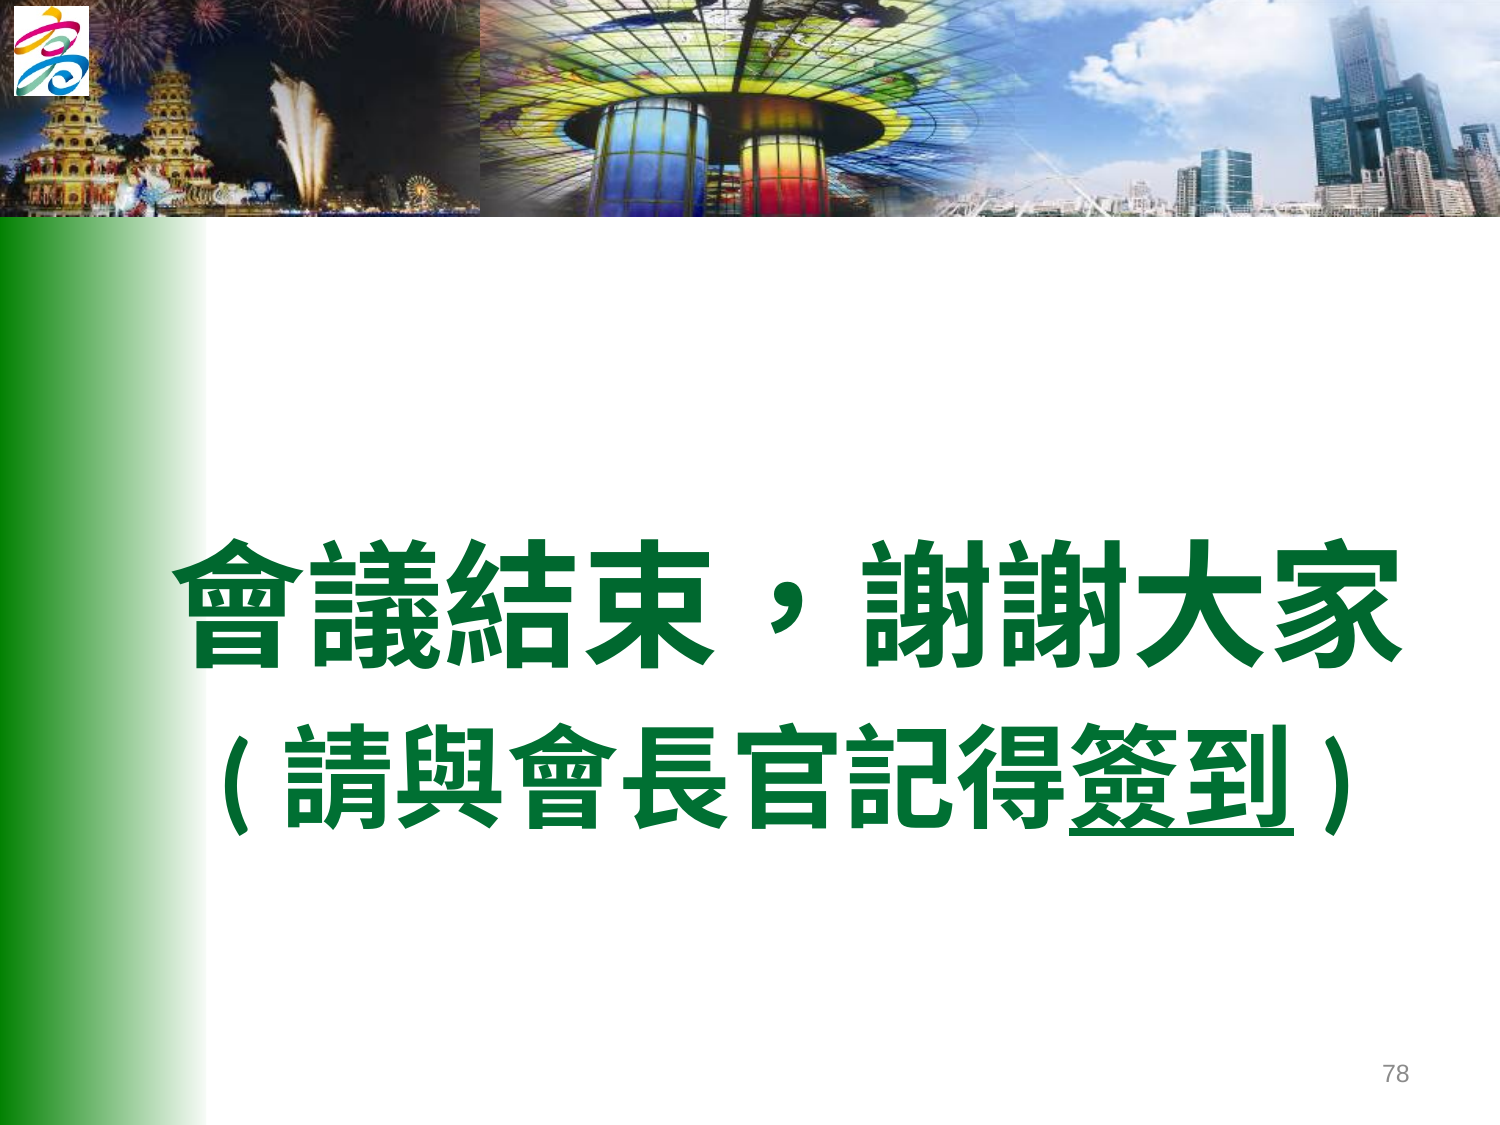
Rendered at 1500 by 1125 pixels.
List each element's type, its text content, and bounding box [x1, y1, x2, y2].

picture [0, 0, 1500, 217]
list 會議結束，謝謝大家 (請與會長官記得簽到) [112, 420, 1463, 941]
slide_number [1074, 1042, 1425, 1103]
